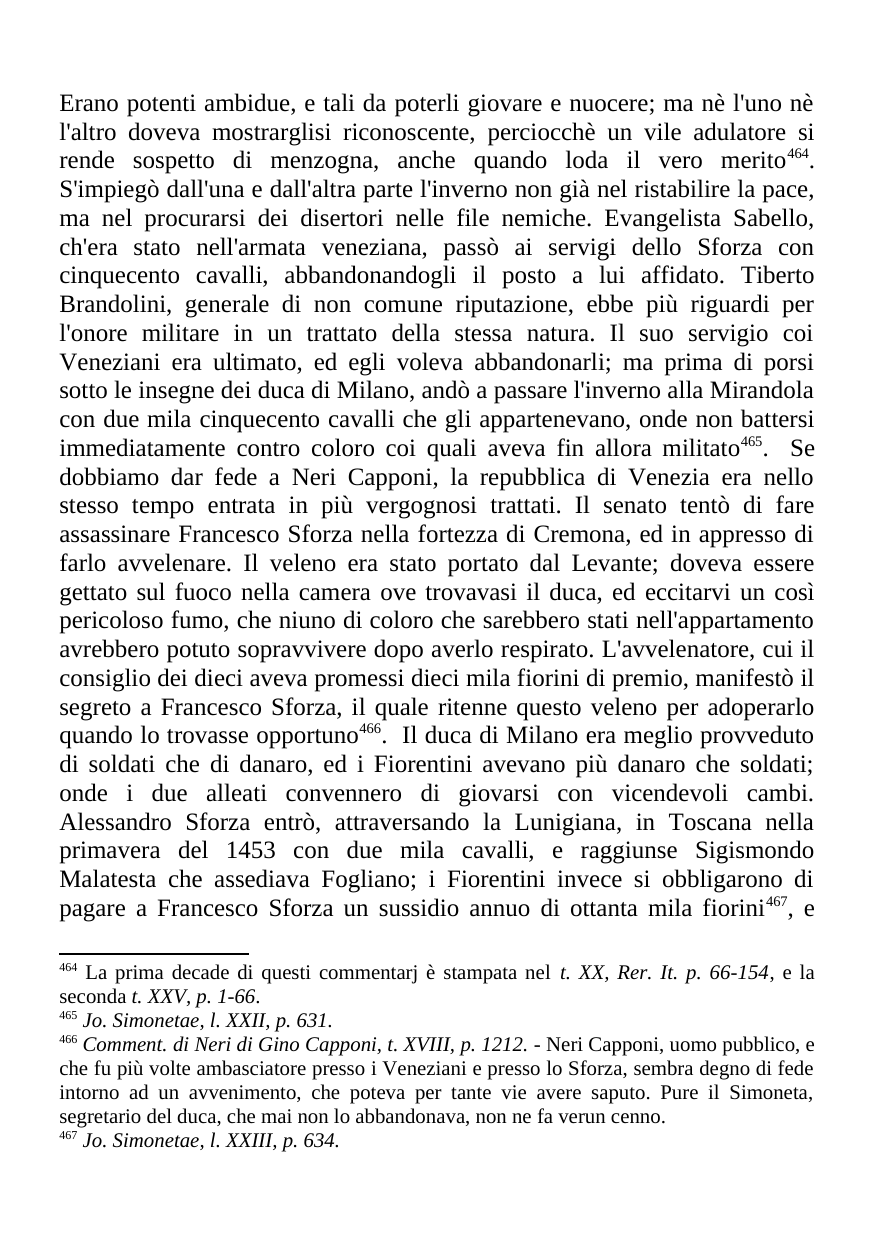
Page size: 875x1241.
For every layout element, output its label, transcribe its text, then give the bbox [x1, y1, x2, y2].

text Jo. Simonetae, l. XXII, p. 631. [59, 1008, 815, 1032]
text Comment. di Neri di Gino Capponi, t. XVIII, p. 1212. - Neri Capponi, uomo pubblico, e che fu più volte ambasciatore presso i Veneziani e presso lo Sforza, sembra degno di fede intorno ad un avvenimento, che poteva per tante vie avere saputo. Pure il Simoneta, segretario del duca, che mai non lo abbandonava, non ne fa verun cenno. [59, 1032, 815, 1128]
text La prima decade di questi commentarj è stampata nel t. XX, Rer. It. p. 66-154, e la seconda t. XXV, p. 1-66. [59, 960, 815, 1008]
text Jo. Simonetae, l. XXIII, p. 634. [59, 1128, 815, 1152]
